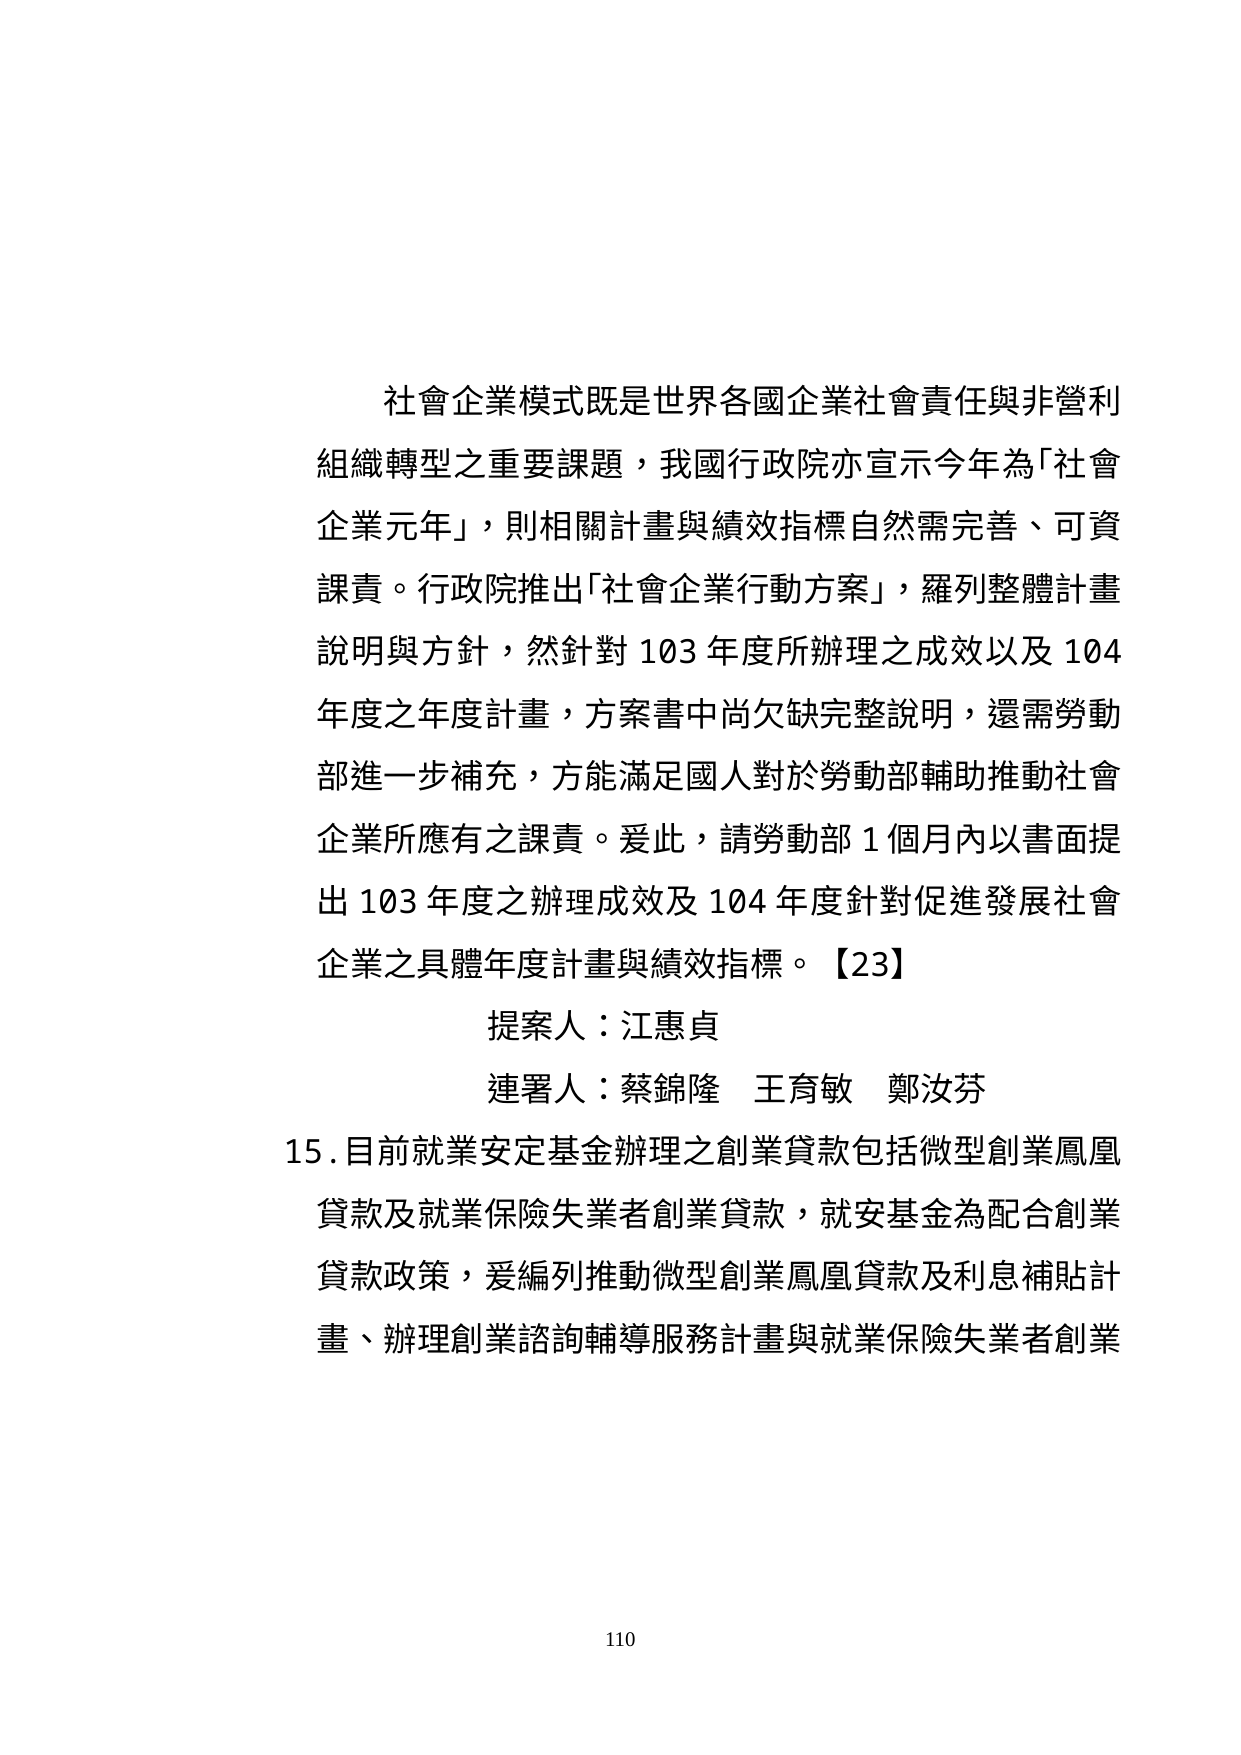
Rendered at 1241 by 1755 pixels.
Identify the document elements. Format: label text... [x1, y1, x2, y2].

text 15.目前就業安定基金辦理之創業貸款包括微型創業鳳凰貸款及就業保險失業者創業貸款，就安基金為配合創業貸款政策，爰編列推動微型創業鳳凰貸款及利息補貼計畫、辦理創業諮詢輔導服務計畫與就業保險失業者創業 [283, 1108, 1122, 1358]
text 社會企業模式既是世界各國企業社會責任與非營利組織轉型之重要課題，我國行政院亦宣示今年為｢社會企業元年｣，則相關計畫與績效指標自然需完善、可資課責。行政院推出｢社會企業行動方案｣，羅列整體計畫說明與方針，然針對103年度所辦理之成效以及104年度之年度計畫，方案書中尚欠缺完整說明，還需勞動部進一步補充，方能滿足國人對於勞動部輔助推動社會企業所應有之課責。爰此，請勞動部1個月內以書面提出103年度之辦理成效及104年度針對促進發展社會企業之具體年度計畫與績效指標。【23】 [316, 358, 1122, 983]
text 提案人：江惠貞 [118, 983, 1122, 1045]
text 連署人：蔡錦隆 王育敏 鄭汝芬 [118, 1045, 1122, 1108]
